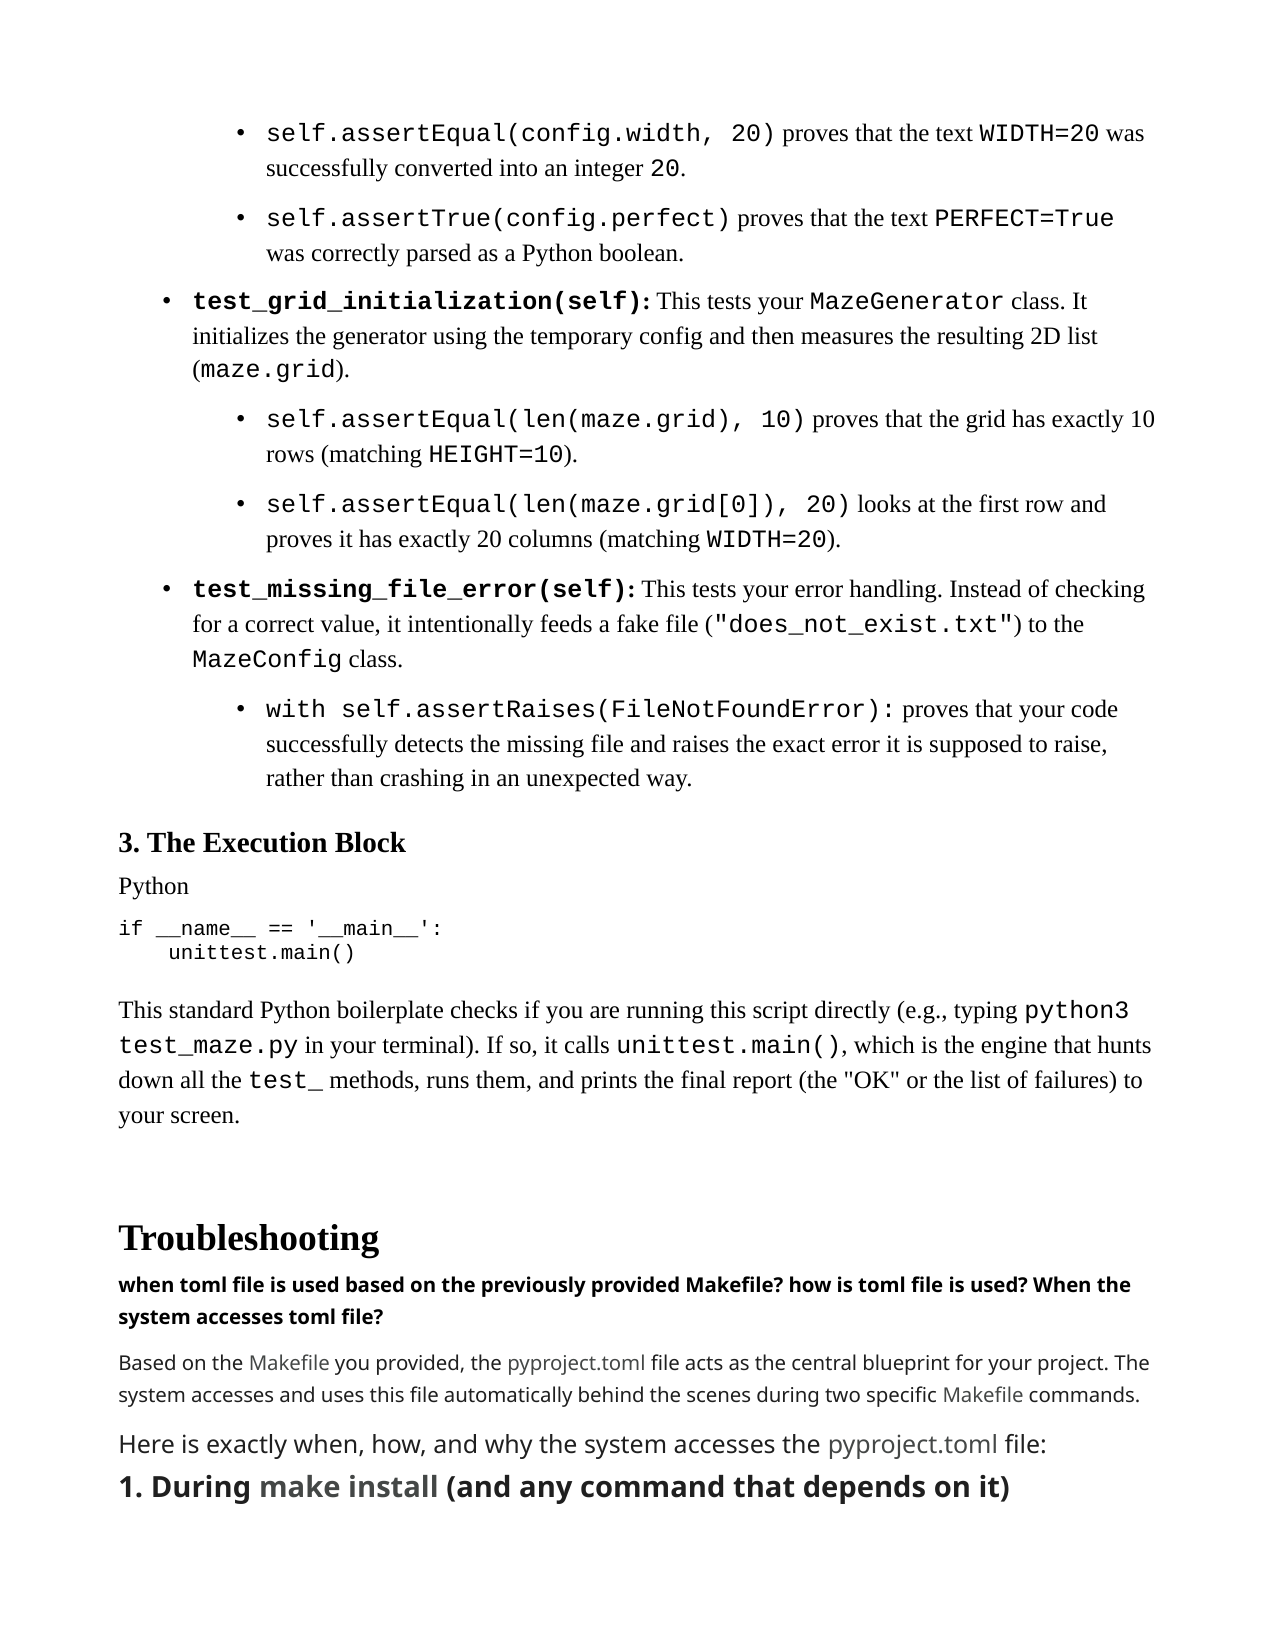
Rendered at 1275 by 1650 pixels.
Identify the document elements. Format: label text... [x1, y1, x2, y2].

subtitle 3. The Execution Block [118, 825, 1157, 858]
subtitle Troubleshooting [118, 1215, 1157, 1258]
list self.assertEqual(len(maze.grid), 10) proves that the grid has exactly 10 rows (matching HEIGHT=10). [236, 404, 1157, 470]
text Python [118, 871, 1157, 899]
list self.assertEqual(config.width, 20) proves that the text WIDTH=20 was successfully converted into an integer 20. [236, 118, 1157, 184]
text when toml file is used based on the previously provided Makefile? how is toml file is used? When the system accesses toml file? [118, 1271, 1157, 1330]
list self.assertEqual(len(maze.grid[0]), 20) looks at the first row and proves it has exactly 20 columns (matching WIDTH=20). [236, 489, 1157, 555]
list with self.assertRaises(FileNotFoundError): proves that your code successfully detects the missing file and raises the exact error it is supposed to raise, rather than crashing in an unexpected way. [236, 694, 1157, 791]
subtitle 1. During make install (and any command that depends on it) [118, 1466, 1157, 1506]
text unittest.main() [118, 942, 1157, 966]
text Here is exactly when, how, and why the system accesses the pyproject.toml file: [118, 1427, 1157, 1461]
list self.assertTrue(config.perfect) proves that the text PERFECT=True was correctly parsed as a Python boolean. [236, 203, 1157, 267]
text Based on the Makefile you provided, the pyproject.toml file acts as the central blueprint for your project. The system accesses and uses this file automatically behind the scenes during two specific Makefile commands. [118, 1349, 1157, 1408]
text This standard Python boilerplate checks if you are running this script directly (e.g., typing python3 test_maze.py in your terminal). If so, it calls unittest.main(), which is the engine that hunts down all the test_ methods, runs them, and prints the final report (the "OK" or the list of failures) to your screen. [118, 995, 1157, 1129]
list test_missing_file_error(self): This tests your error handling. Instead of checking for a correct value, it intentionally feeds a fake file ("does_not_exist.txt") to the MazeConfig class. [162, 574, 1157, 675]
list test_grid_initialization(self): This tests your MazeGenerator class. It initializes the generator using the temporary config and then measures the resulting 2D list (maze.grid). [162, 286, 1157, 385]
text if __name__ == '__main__': [118, 918, 1157, 942]
